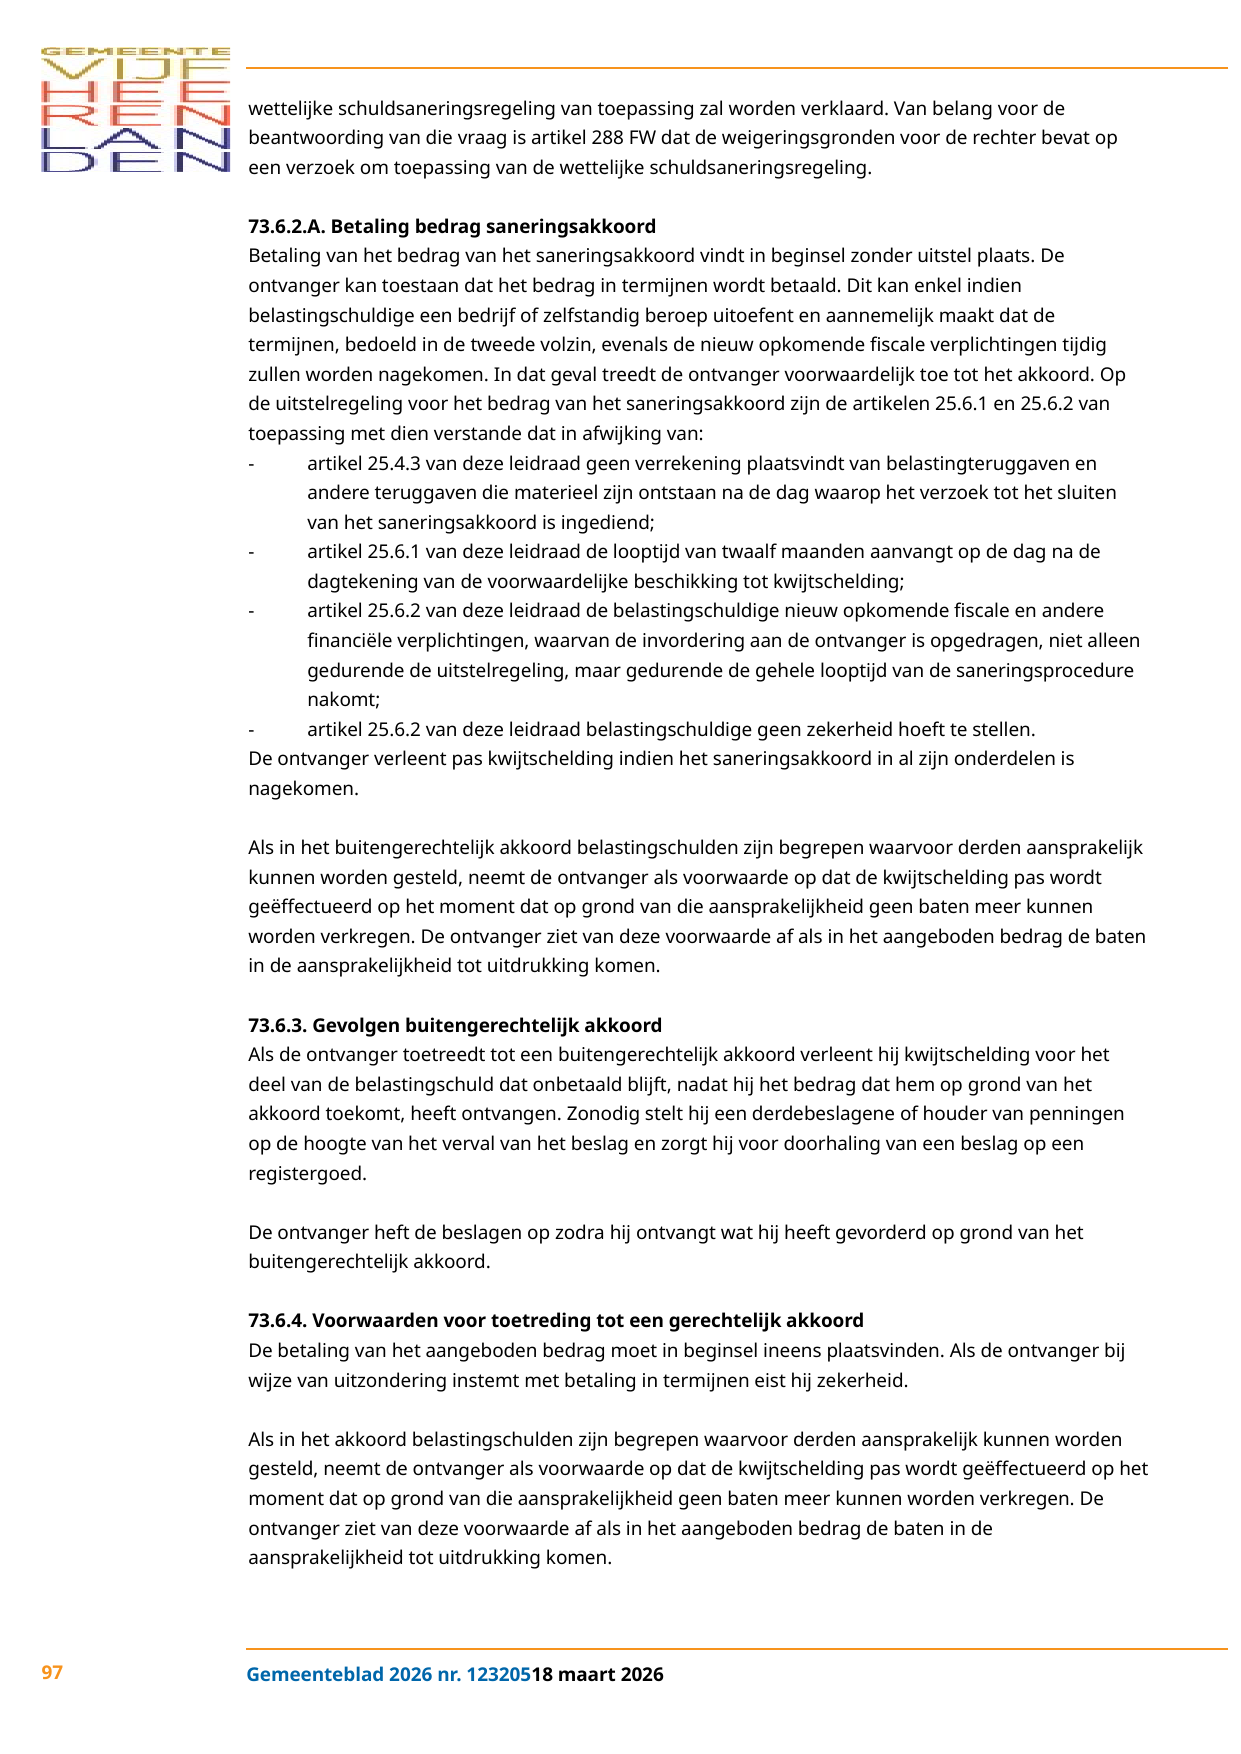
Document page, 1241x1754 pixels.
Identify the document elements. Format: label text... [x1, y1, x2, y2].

text 73.6.2.A. Betaling bedrag saneringsakkoord [248, 213, 1152, 239]
text Betaling van het bedrag van het saneringsakkoord vindt in beginsel zonder uitstel plaats. De ontvanger kan toestaan dat het bedrag in termijnen wordt betaald. Dit kan enkel indien belastingschuldige een bedrijf of zelfstandig beroep uitoefent en aannemelijk maakt dat de termijnen, bedoeld in de tweede volzin, evenals de nieuw opkomende fiscale verplichtingen tijdig zullen worden nagekomen. In dat geval treedt de ontvanger voorwaardelijk toe tot het akkoord. Op de uitstelregeling voor het bedrag van het saneringsakkoord zijn de artikelen 25.6.1 en 25.6.2 van toepassing met dien verstande dat in afwijking van: [248, 243, 1152, 446]
text wettelijke schuldsaneringsregeling van toepassing zal worden verklaard. Van belang voor de beantwoording van die vraag is artikel 288 FW dat de weigeringsgronden voor de rechter bevat op een verzoek om toepassing van de wettelijke schuldsaneringsregeling. [248, 95, 1152, 180]
text 73.6.3. Gevolgen buitengerechtelijk akkoord [248, 1012, 1152, 1038]
list artikel 25.6.2 van deze leidraad de belastingschuldige nieuw opkomende fiscale en andere financiële verplichtingen, waarvan de invordering aan de ontvanger is opgedragen, niet alleen gedurende de uitstelregeling, maar gedurende de gehele looptijd van de saneringsprocedure nakomt; [248, 598, 1152, 712]
text Als in het buitengerechtelijk akkoord belastingschulden zijn begrepen waarvoor derden aansprakelijk kunnen worden gesteld, neemt de ontvanger als voorwaarde op dat de kwijtschelding pas wordt geëffectueerd op het moment dat op grond van die aansprakelijkheid geen baten meer kunnen worden verkregen. De ontvanger ziet van deze voorwaarde af als in het aangeboden bedrag de baten in de aansprakelijkheid tot uitdrukking komen. [248, 834, 1152, 978]
text 73.6.4. Voorwaarden voor toetreding tot een gerechtelijk akkoord [248, 1308, 1152, 1333]
list artikel 25.6.2 van deze leidraad belastingschuldige geen zekerheid hoeft te stellen. [248, 716, 1152, 742]
text Als in het akkoord belastingschulden zijn begrepen waarvoor derden aansprakelijk kunnen worden gesteld, neemt de ontvanger als voorwaarde op dat de kwijtschelding pas wordt geëffectueerd op het moment dat op grond van die aansprakelijkheid geen baten meer kunnen worden verkregen. De ontvanger ziet van deze voorwaarde af als in het aangeboden bedrag de baten in de aansprakelijkheid tot uitdrukking komen. [248, 1426, 1152, 1570]
text Als de ontvanger toetreedt tot een buitengerechtelijk akkoord verleent hij kwijtschelding voor het deel van de belastingschuld dat onbetaald blijft, nadat hij het bedrag dat hem op grond van het akkoord toekomt, heeft ontvangen. Zonodig stelt hij een derdebeslagene of houder van penningen op de hoogte van het verval van het beslag en zorgt hij voor doorhaling van een beslag op een registergoed. [248, 1041, 1152, 1186]
picture [41, 47, 231, 172]
list artikel 25.6.1 van deze leidraad de looptijd van twaalf maanden aanvangt op de dag na de dagtekening van de voorwaardelijke beschikking tot kwijtschelding; [248, 538, 1152, 594]
list artikel 25.4.3 van deze leidraad geen verrekening plaatsvindt van belastingteruggaven en andere teruggaven die materieel zijn ontstaan na de dag waarop het verzoek tot het sluiten van het saneringsakkoord is ingediend; [248, 450, 1152, 535]
text De ontvanger verleent pas kwijtschelding indien het saneringsakkoord in al zijn onderdelen is nagekomen. [248, 746, 1152, 801]
text De betaling van het aangeboden bedrag moet in beginsel ineens plaatsvinden. Als de ontvanger bij wijze van uitzondering instemt met betaling in termijnen eist hij zekerheid. [248, 1337, 1152, 1393]
text De ontvanger heft de beslagen op zodra hij ontvangt wat hij heeft gevorderd op grond van het buitengerechtelijk akkoord. [248, 1219, 1152, 1274]
